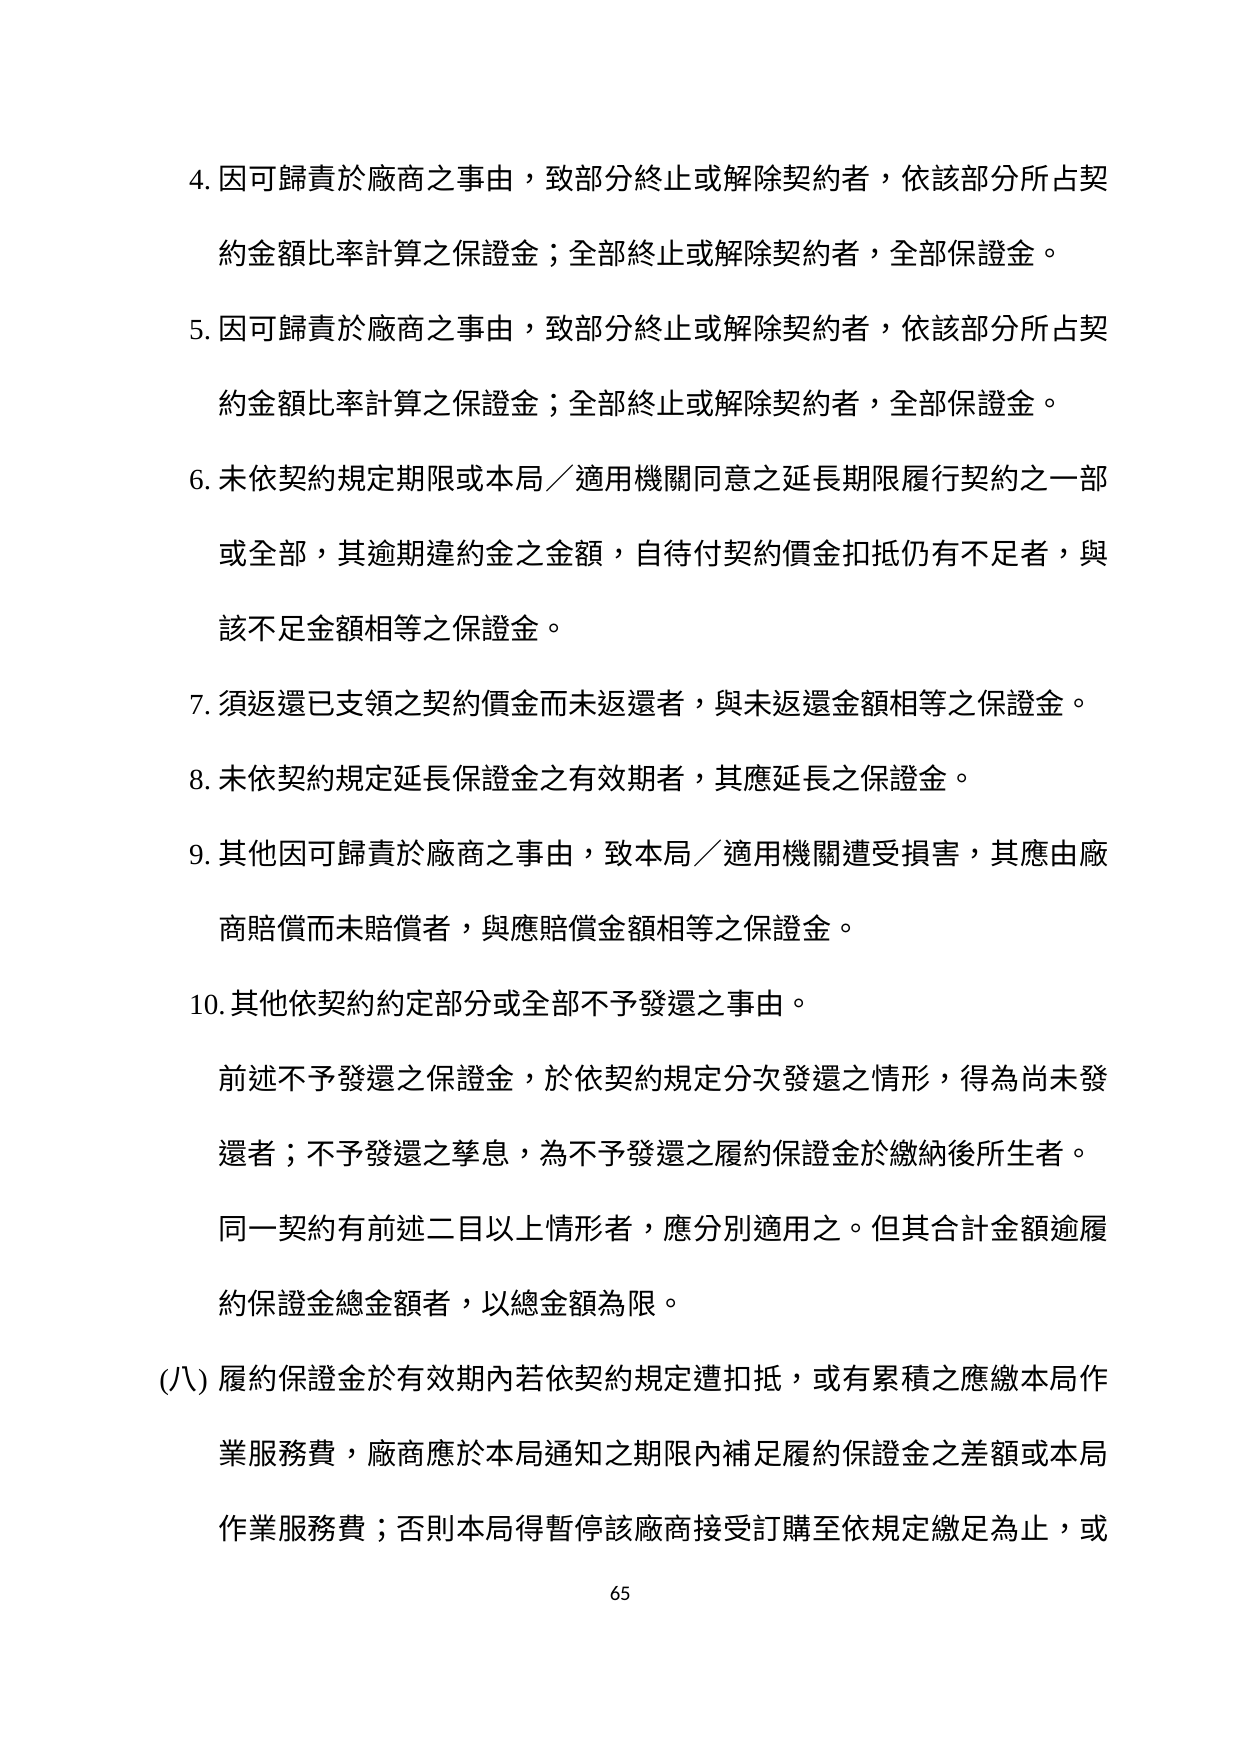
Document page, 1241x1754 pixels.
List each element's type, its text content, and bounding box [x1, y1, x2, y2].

list 其他依契約約定部分或全部不予發還之事由。 [189, 964, 1110, 1039]
list 其他因可歸責於廠商之事由，致本局／適用機關遭受損害，其應由廠商賠償而未賠償者，與應賠償金額相等之保證金。 [189, 814, 1110, 964]
list 因可歸責於廠商之事由，致部分終止或解除契約者，依該部分所占契約金額比率計算之保證金；全部終止或解除契約者，全部保證金。 [189, 139, 1110, 289]
list 前述不予發還之保證金，於依契約規定分次發還之情形，得為尚未發還者；不予發還之孳息，為不予發還之履約保證金於繳納後所生者。 [218, 1039, 1110, 1189]
list 履約保證金於有效期內若依契約規定遭扣抵，或有累積之應繳本局作業服務費，廠商應於本局通知之期限內補足履約保證金之差額或本局作業服務費；否則本局得暫停該廠商接受訂購至依規定繳足為止，或 [159, 1339, 1110, 1564]
list 須返還已支領之契約價金而未返還者，與未返還金額相等之保證金。 [189, 664, 1110, 739]
list 同一契約有前述二目以上情形者，應分別適用之。但其合計金額逾履約保證金總金額者，以總金額為限。 [218, 1189, 1110, 1339]
list 因可歸責於廠商之事由，致部分終止或解除契約者，依該部分所占契約金額比率計算之保證金；全部終止或解除契約者，全部保證金。 [189, 289, 1110, 439]
list 未依契約規定延長保證金之有效期者，其應延長之保證金。 [189, 739, 1110, 814]
list 未依契約規定期限或本局／適用機關同意之延長期限履行契約之一部或全部，其逾期違約金之金額，自待付契約價金扣抵仍有不足者，與該不足金額相等之保證金。 [189, 439, 1110, 664]
